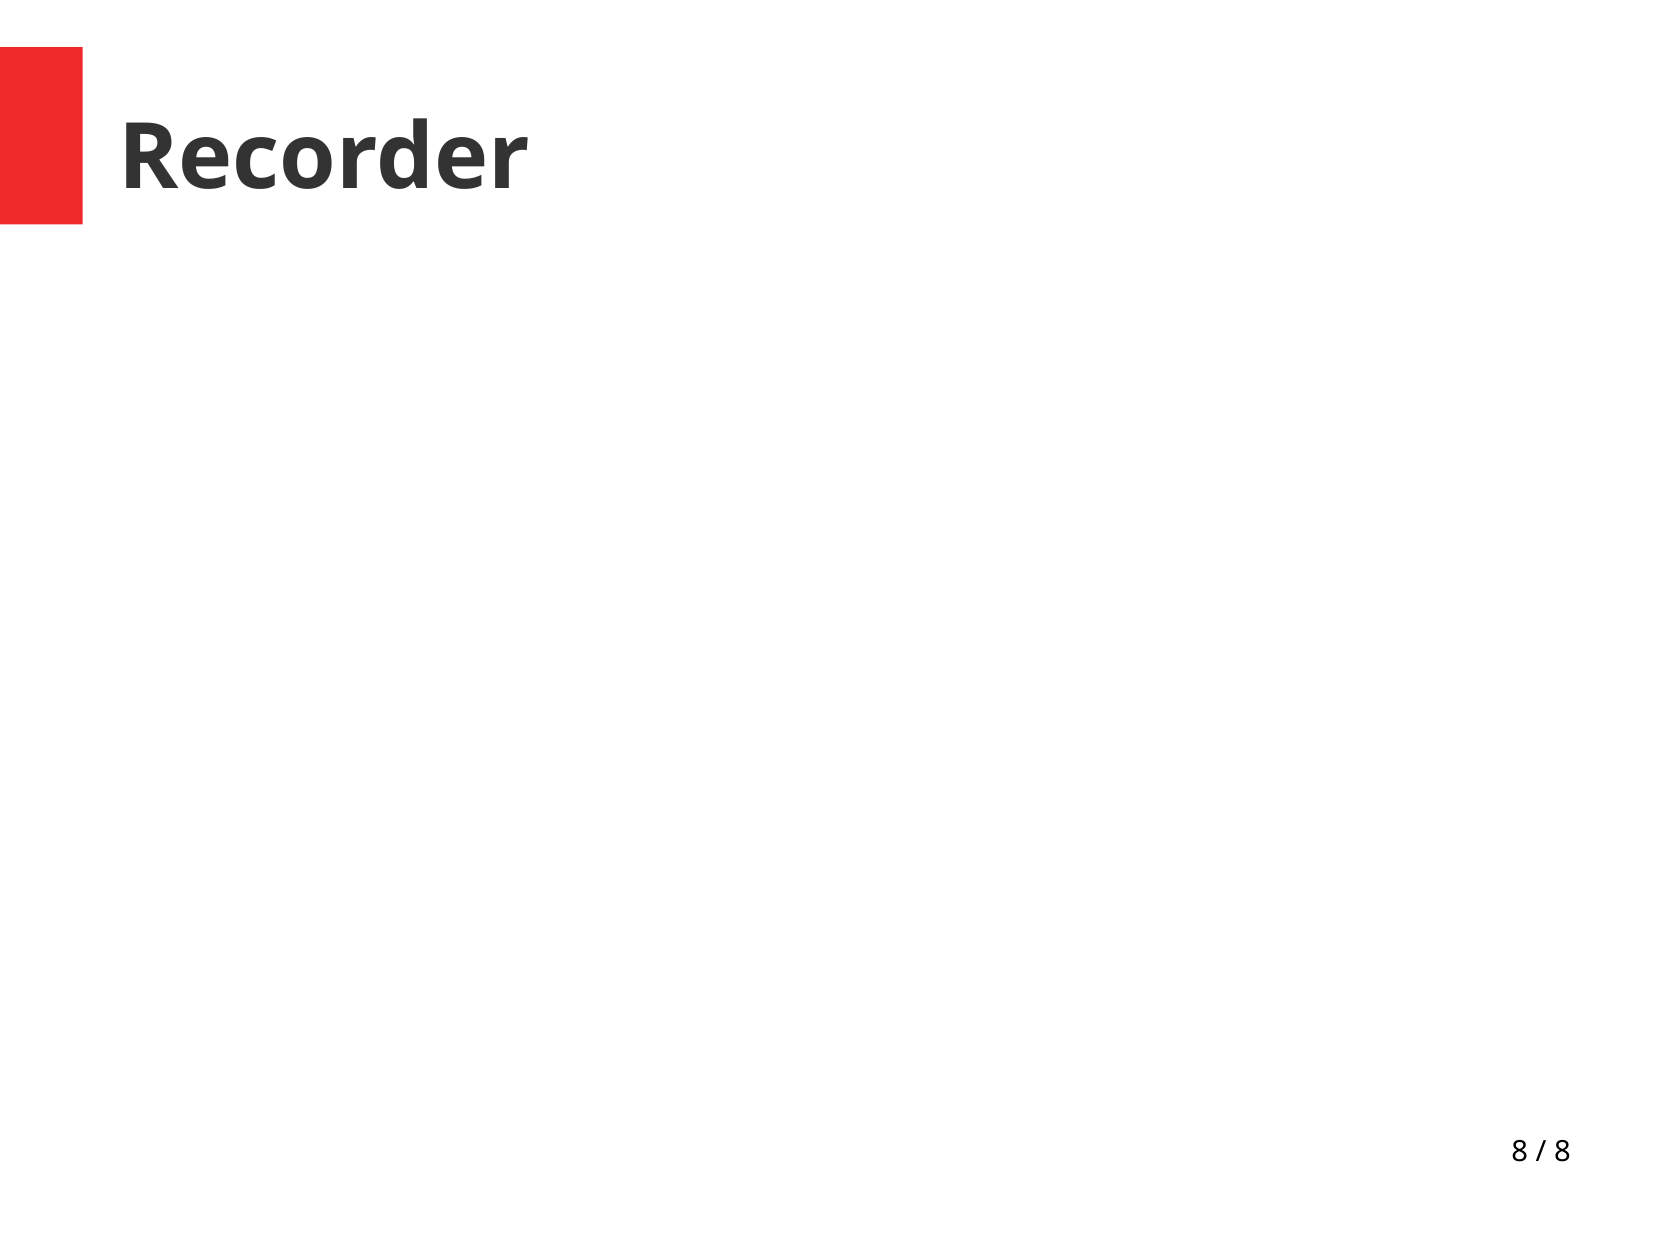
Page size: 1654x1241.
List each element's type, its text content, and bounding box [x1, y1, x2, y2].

title Recorder [118, 49, 1571, 257]
